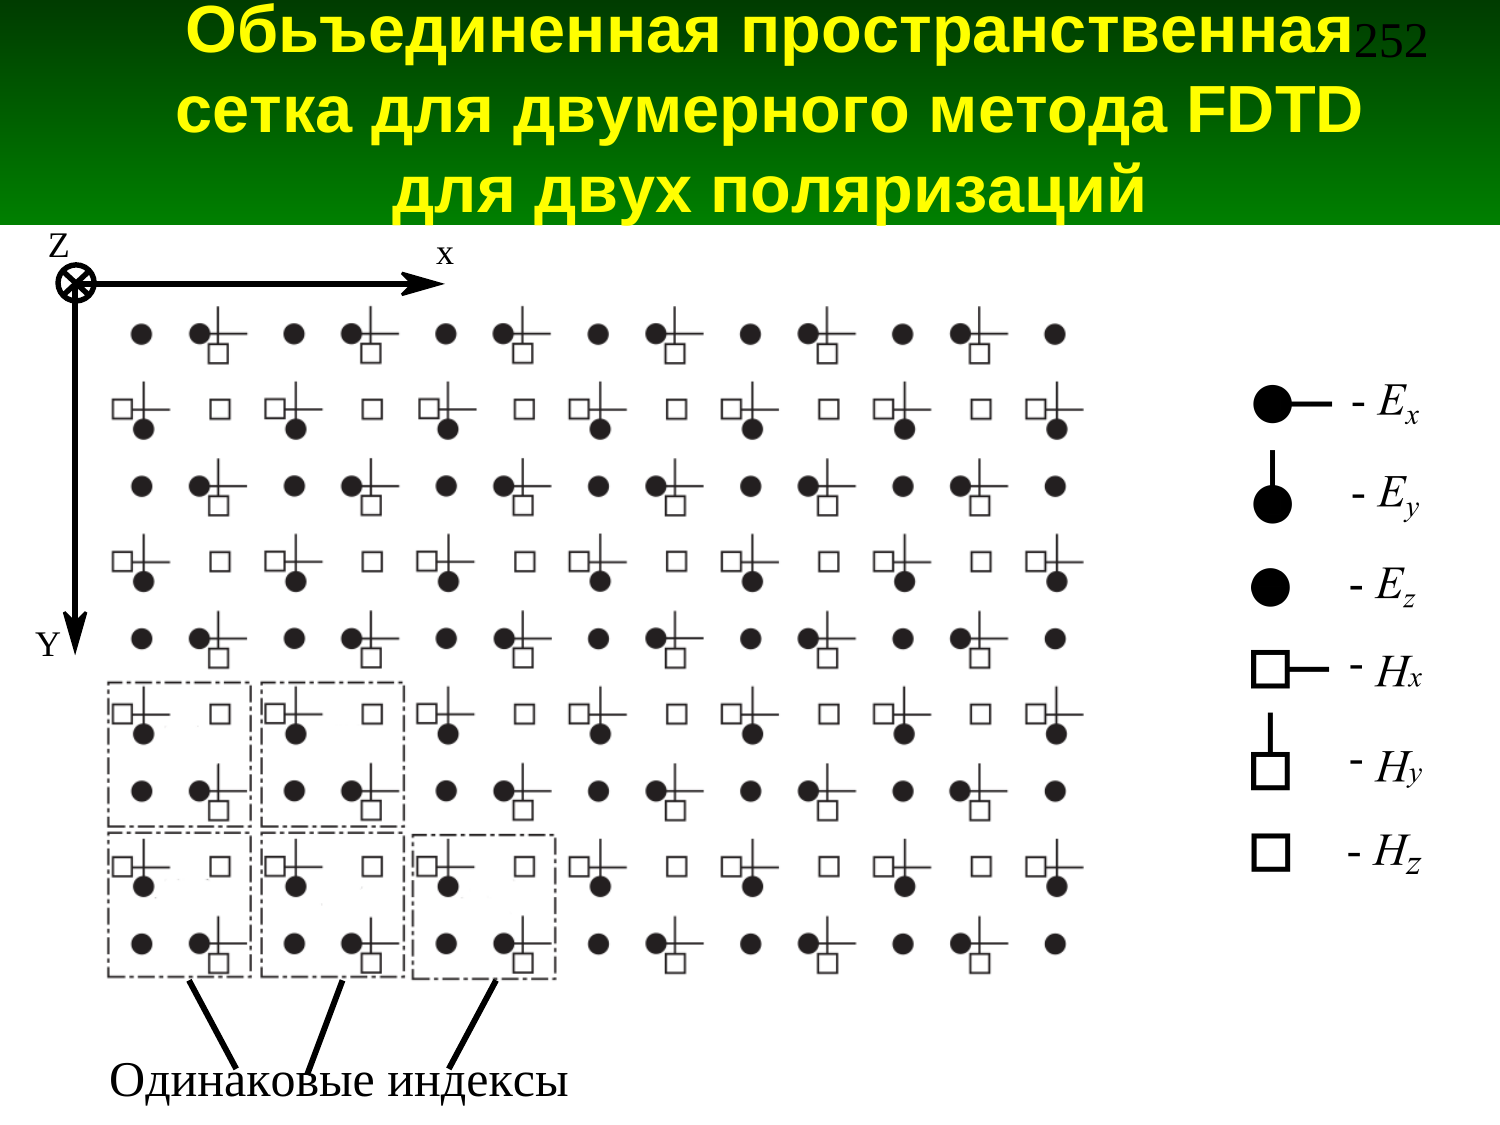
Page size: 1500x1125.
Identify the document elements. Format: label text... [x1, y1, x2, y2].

picture [1251, 371, 1459, 875]
text_box Одинаковые индексы [94, 1039, 579, 1115]
title Обьъединенная пространственная сетка для двумерного метода FDTD для двух поляризаций [100, 0, 1441, 234]
picture [35, 233, 1111, 1012]
